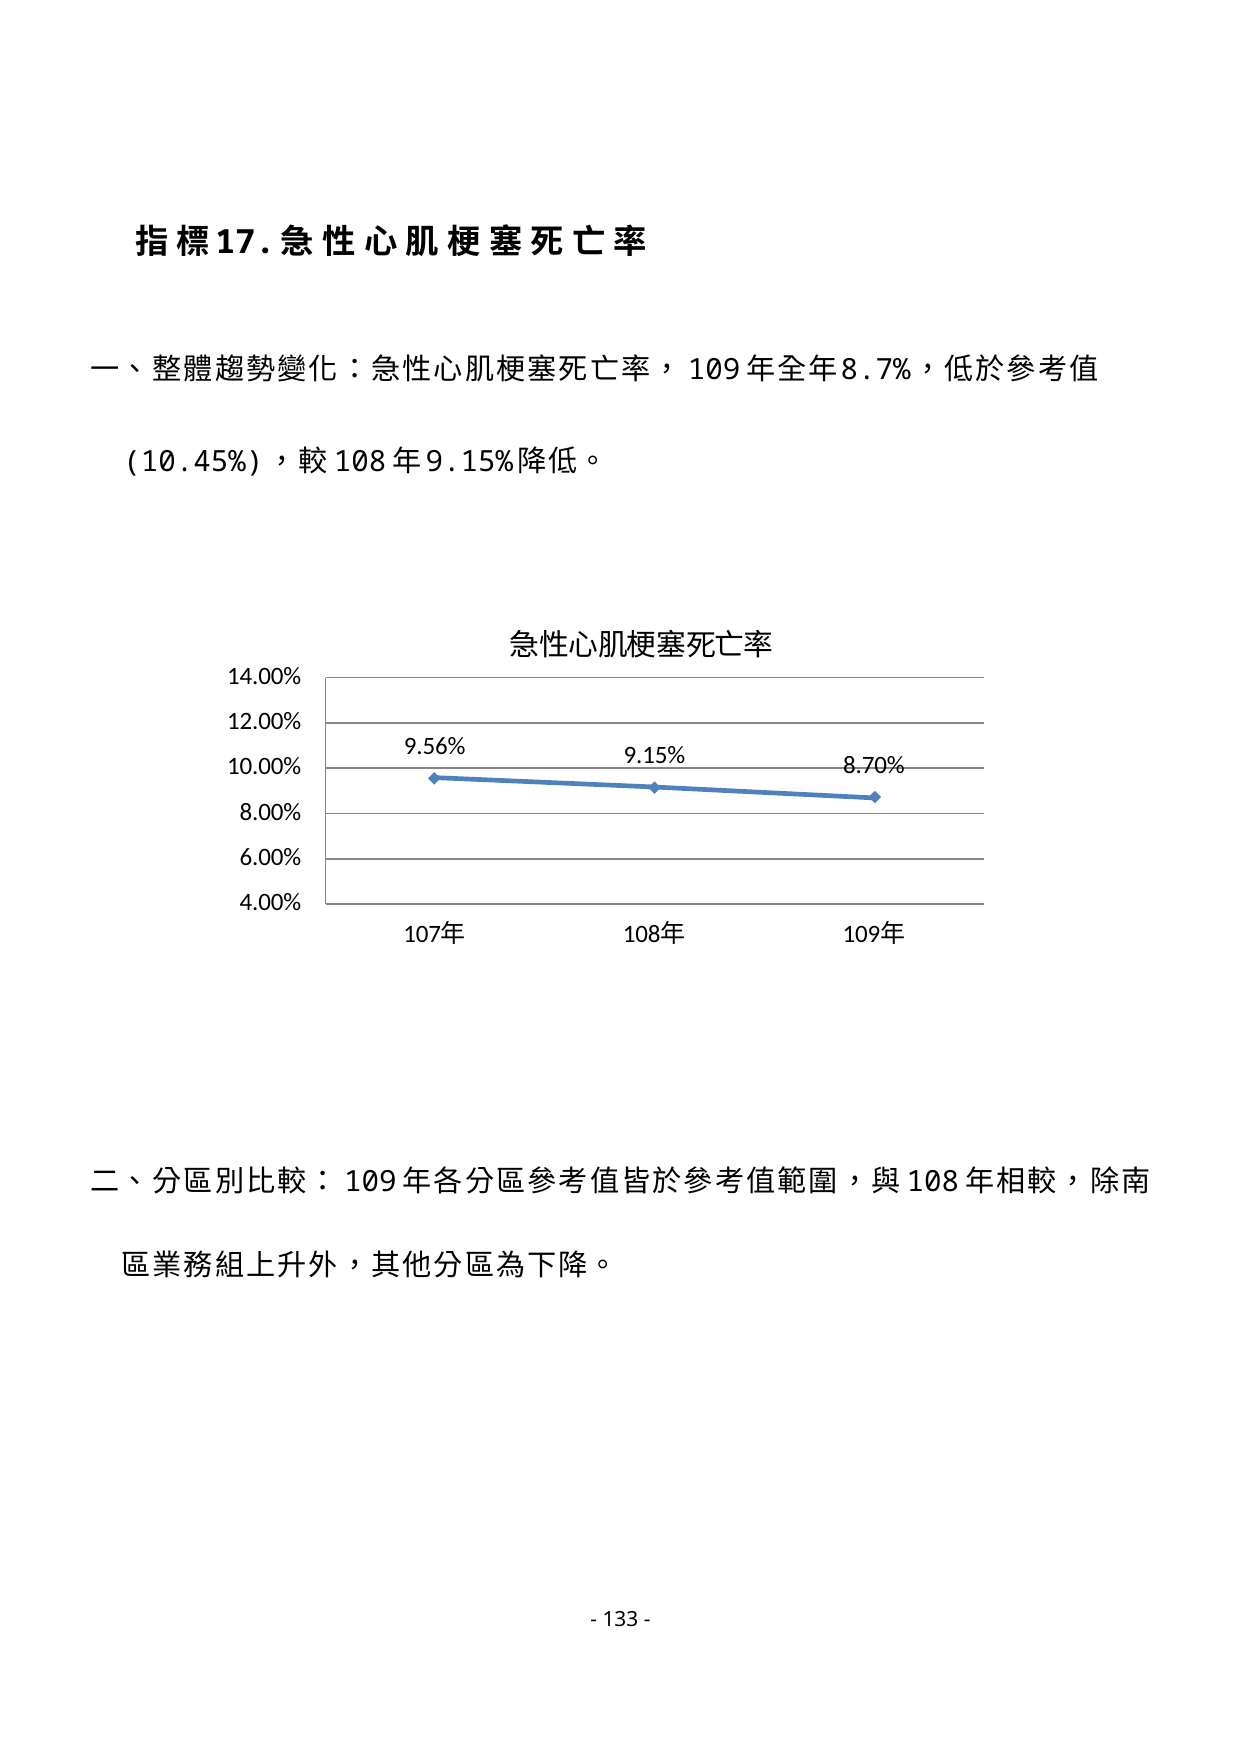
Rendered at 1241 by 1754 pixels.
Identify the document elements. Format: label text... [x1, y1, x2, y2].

text 二、分區別比較：109年各分區參考值皆於參考值範圍，與108年相較，除南區業務組上升外，其他分區為下降。 [89, 1096, 1151, 1283]
text 一、整體趨勢變化：急性心肌梗塞死亡率，109年全年8.7%，低於參考值(10.45%)，較108年9.15%降低。 [89, 283, 1151, 471]
subtitle 指標17.急性心肌梗塞死亡率 [89, 158, 1149, 283]
